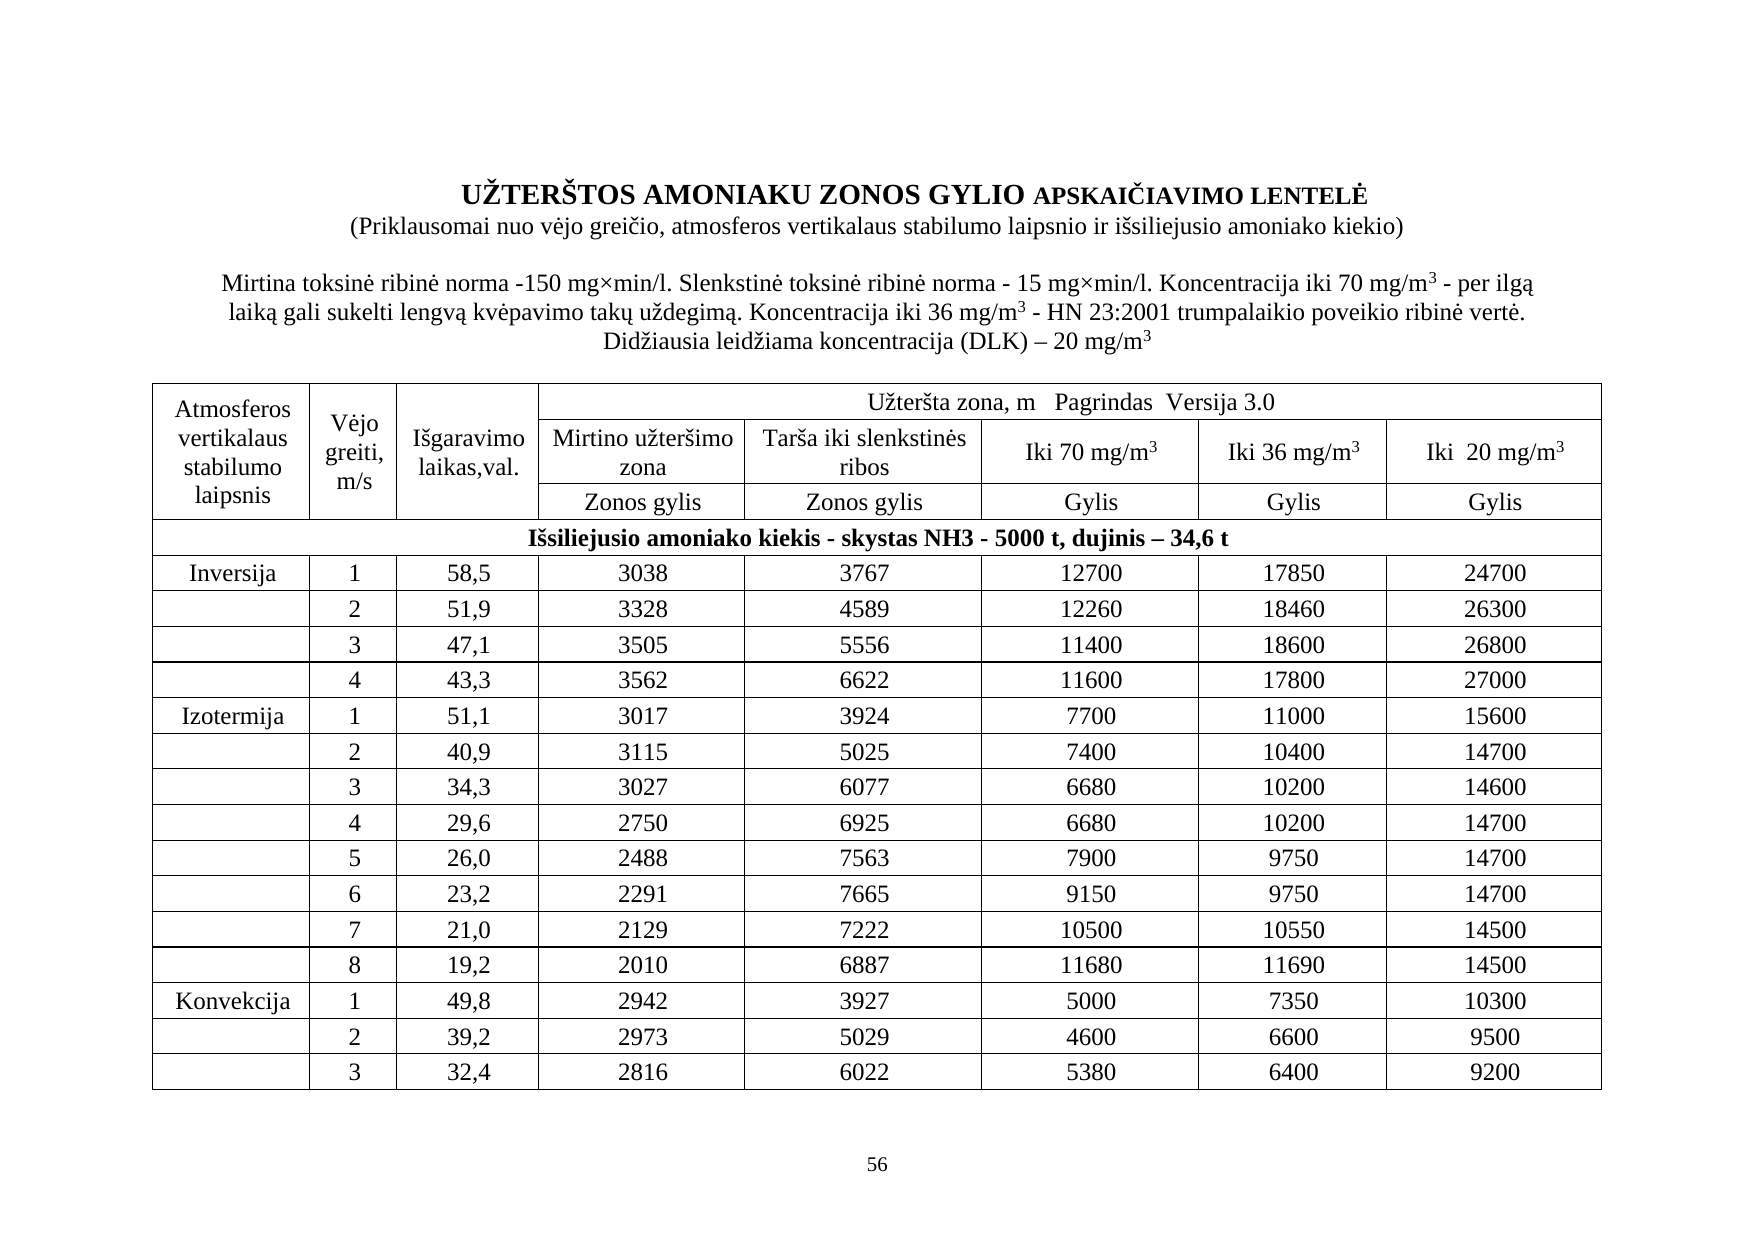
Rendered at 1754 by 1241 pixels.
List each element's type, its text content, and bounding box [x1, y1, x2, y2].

table_cell 29,6 [397, 805, 538, 839]
table_cell 9750 [1199, 876, 1386, 911]
table_cell 23,2 [397, 876, 538, 911]
table_cell [153, 734, 309, 768]
table_cell 6077 [745, 769, 981, 804]
table_cell 2 [310, 734, 396, 768]
table_cell 6622 [745, 663, 981, 697]
table_cell 3 [310, 769, 396, 804]
table_cell 24700 [1387, 556, 1601, 590]
table_cell 4600 [982, 1019, 1198, 1053]
table_cell 40,9 [397, 734, 538, 768]
table_cell 11690 [1199, 948, 1386, 982]
table_cell 12260 [982, 591, 1198, 626]
table_cell 6600 [1199, 1019, 1386, 1053]
table_cell 5556 [745, 627, 981, 661]
table_cell 2129 [539, 912, 744, 946]
table_cell 10400 [1199, 734, 1386, 768]
table_cell 19,2 [397, 948, 538, 982]
table_cell 1 [310, 983, 396, 1018]
table_cell Mirtino užteršimo zona [539, 420, 744, 483]
table_cell 39,2 [397, 1019, 538, 1053]
table_cell Zonos gylis [539, 484, 744, 519]
table_cell Iki 36 mg/m3 [1199, 420, 1386, 483]
table_cell 10200 [1199, 769, 1386, 804]
table_cell 9150 [982, 876, 1198, 911]
table_cell 21,0 [397, 912, 538, 946]
table_cell 14700 [1387, 734, 1601, 768]
table_cell 7222 [745, 912, 981, 946]
table_cell [153, 912, 309, 946]
table_cell 11000 [1199, 698, 1386, 733]
table_cell 1 [310, 556, 396, 590]
table_cell 5029 [745, 1019, 981, 1053]
table_cell 9500 [1387, 1019, 1601, 1053]
table_cell 7900 [982, 841, 1198, 875]
table_header Atmosferos vertikalaus stabilumo laipsnis [153, 384, 309, 519]
table_cell 3017 [539, 698, 744, 733]
table_cell 10550 [1199, 912, 1386, 946]
table_cell 14500 [1387, 948, 1601, 982]
table_cell 6680 [982, 769, 1198, 804]
table_cell Iki 20 mg/m3 [1387, 420, 1601, 483]
table_cell 14700 [1387, 841, 1601, 875]
table_cell 2 [310, 1019, 396, 1053]
table_cell 17850 [1199, 556, 1386, 590]
table_cell 3 [310, 1054, 396, 1089]
table_cell 14700 [1387, 876, 1601, 911]
table_cell 51,9 [397, 591, 538, 626]
table_cell 3924 [745, 698, 981, 733]
table_cell 4 [310, 663, 396, 697]
table_cell 11680 [982, 948, 1198, 982]
table_cell 11600 [982, 663, 1198, 697]
table_cell 6887 [745, 948, 981, 982]
table_cell Iki 70 mg/m3 [982, 420, 1198, 483]
table_header Vėjo greiti, m/s [310, 384, 396, 519]
table_cell 10300 [1387, 983, 1601, 1018]
table_cell 51,1 [397, 698, 538, 733]
table_cell [153, 1054, 309, 1089]
table_cell 26,0 [397, 841, 538, 875]
text (Priklausomai nuo vėjo greičio, atmosferos vertikalaus stabilumo laipsnio ir išsiliejusio amoniako kiekio) [118, 211, 1636, 239]
table_cell Izotermija [153, 698, 309, 733]
table_cell 2291 [539, 876, 744, 911]
table_cell 2 [310, 591, 396, 626]
table_cell [153, 663, 309, 697]
table_cell 2816 [539, 1054, 744, 1089]
table_cell 15600 [1387, 698, 1601, 733]
table_cell 26300 [1387, 591, 1601, 626]
table_cell 9750 [1199, 841, 1386, 875]
table_cell 18600 [1199, 627, 1386, 661]
table_cell 3 [310, 627, 396, 661]
table_cell [153, 627, 309, 661]
table_cell 43,3 [397, 663, 538, 697]
table_cell 26800 [1387, 627, 1601, 661]
table_cell 12700 [982, 556, 1198, 590]
table_cell [153, 769, 309, 804]
table_cell 2750 [539, 805, 744, 839]
table_cell 7665 [745, 876, 981, 911]
table_cell 3767 [745, 556, 981, 590]
table_cell 14700 [1387, 805, 1601, 839]
table_cell 8 [310, 948, 396, 982]
table_cell 2942 [539, 983, 744, 1018]
table_cell 7700 [982, 698, 1198, 733]
table_cell 14500 [1387, 912, 1601, 946]
table_cell 5025 [745, 734, 981, 768]
table_cell 3562 [539, 663, 744, 697]
table_cell 6400 [1199, 1054, 1386, 1089]
table_cell 1 [310, 698, 396, 733]
table_cell 3505 [539, 627, 744, 661]
table_cell 3927 [745, 983, 981, 1018]
text UŽTERŠTOS AMONIAKU ZONOS GYLIO APSKAIČIAVIMO LENTELĖ [118, 177, 1636, 211]
text Didžiausia leidžiama koncentracija (DLK) – 20 mg/m3 [118, 326, 1636, 354]
table_cell 49,8 [397, 983, 538, 1018]
table_cell 6925 [745, 805, 981, 839]
table_cell 3027 [539, 769, 744, 804]
table_cell Inversija [153, 556, 309, 590]
table_cell [153, 1019, 309, 1053]
table_cell 10500 [982, 912, 1198, 946]
table_cell 6 [310, 876, 396, 911]
table_cell [153, 805, 309, 839]
table_cell 3038 [539, 556, 744, 590]
table_cell 6680 [982, 805, 1198, 839]
table_cell 7400 [982, 734, 1198, 768]
table_cell 14600 [1387, 769, 1601, 804]
table_cell 34,3 [397, 769, 538, 804]
table_cell 5380 [982, 1054, 1198, 1089]
table_cell 3328 [539, 591, 744, 626]
table_cell Konvekcija [153, 983, 309, 1018]
table_cell 7563 [745, 841, 981, 875]
table_cell [153, 591, 309, 626]
table_cell 4 [310, 805, 396, 839]
text Mirtina toksinė ribinė norma -150 mg×min/l. Slenkstinė toksinė ribinė norma - 15 mg×min/l. Koncentracija iki 70 mg/m3 - per ilgą [118, 268, 1636, 297]
text laiką gali sukelti lengvą kvėpavimo takų uždegimą. Koncentracija iki 36 mg/m3 - HN 23:2001 trumpalaikio poveikio ribinė vertė. [118, 297, 1636, 326]
table_cell Išsiliejusio amoniako kiekis - skystas NH3 - 5000 t, dujinis – 34,6 t [153, 520, 1601, 554]
table_cell 18460 [1199, 591, 1386, 626]
table_cell 4589 [745, 591, 981, 626]
table_cell Tarša iki slenkstinės ribos [745, 420, 981, 483]
table_cell 2488 [539, 841, 744, 875]
table_cell 2973 [539, 1019, 744, 1053]
table_cell Zonos gylis [745, 484, 981, 519]
table_cell 10200 [1199, 805, 1386, 839]
table_cell 2010 [539, 948, 744, 982]
table_cell 27000 [1387, 663, 1601, 697]
table_cell 3115 [539, 734, 744, 768]
table_cell 58,5 [397, 556, 538, 590]
table_cell Gylis [1199, 484, 1386, 519]
table_cell 11400 [982, 627, 1198, 661]
table_cell 5000 [982, 983, 1198, 1018]
table_header Užteršta zona, m Pagrindas Versija 3.0 [539, 384, 1601, 419]
table_cell [153, 841, 309, 875]
table_cell 32,4 [397, 1054, 538, 1089]
table_cell [153, 876, 309, 911]
table_cell 6022 [745, 1054, 981, 1089]
table_header Išgaravimo laikas,val. [397, 384, 538, 519]
table_cell 17800 [1199, 663, 1386, 697]
table_cell 7350 [1199, 983, 1386, 1018]
table_cell [153, 948, 309, 982]
table_cell Gylis [982, 484, 1198, 519]
table_cell 47,1 [397, 627, 538, 661]
table_cell 7 [310, 912, 396, 946]
table_cell Gylis [1387, 484, 1601, 519]
table_cell 9200 [1387, 1054, 1601, 1089]
table_cell 5 [310, 841, 396, 875]
